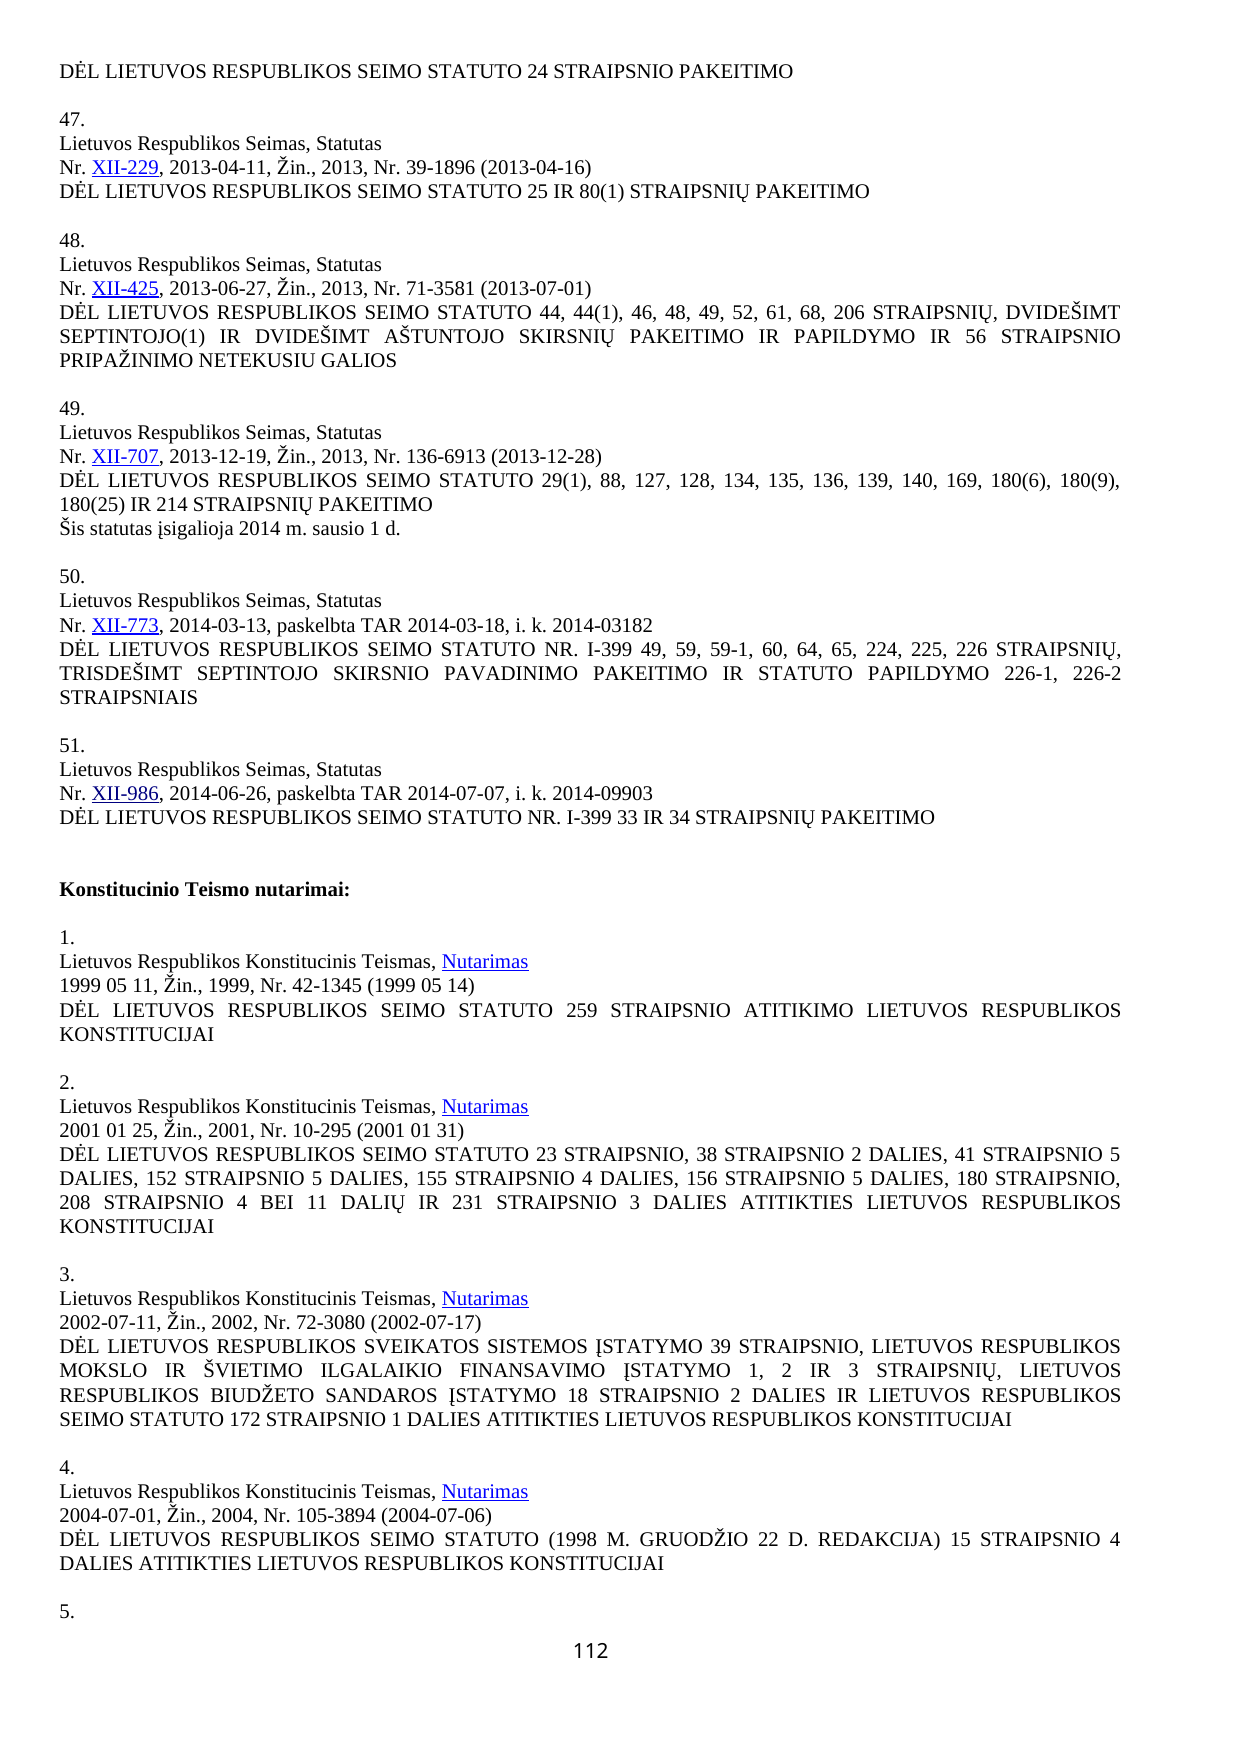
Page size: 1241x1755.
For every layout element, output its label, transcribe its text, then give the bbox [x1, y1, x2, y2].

text DĖL LIETUVOS RESPUBLIKOS SEIMO STATUTO NR. I-399 49, 59, 59-1, 60, 64, 65, 224, 225, 226 STRAIPSNIŲ, TRISDEŠIMT SEPTINTOJO SKIRSNIO PAVADINIMO PAKEITIMO IR STATUTO PAPILDYMO 226-1, 226-2 STRAIPSNIAIS [59, 637, 1122, 709]
text 50. [59, 564, 1122, 588]
text 2002-07-11, Žin., 2002, Nr. 72-3080 (2002-07-17) [59, 1310, 1122, 1334]
text Nr. XII-229, 2013-04-11, Žin., 2013, Nr. 39-1896 (2013-04-16) [59, 155, 1122, 179]
text Lietuvos Respublikos Seimas, Statutas [59, 252, 1122, 276]
text 51. [59, 733, 1122, 757]
text Lietuvos Respublikos Konstitucinis Teismas, Nutarimas [59, 1094, 1122, 1118]
text Konstitucinio Teismo nutarimai: [59, 877, 1122, 901]
text DĖL LIETUVOS RESPUBLIKOS SEIMO STATUTO NR. I-399 33 IR 34 STRAIPSNIŲ PAKEITIMO [59, 805, 1122, 829]
text 2004-07-01, Žin., 2004, Nr. 105-3894 (2004-07-06) [59, 1503, 1122, 1527]
text DĖL LIETUVOS RESPUBLIKOS SEIMO STATUTO (1998 M. GRUODŽIO 22 D. REDAKCIJA) 15 STRAIPSNIO 4 DALIES ATITIKTIES LIETUVOS RESPUBLIKOS KONSTITUCIJAI [59, 1527, 1122, 1575]
text 3. [59, 1262, 1122, 1286]
text Lietuvos Respublikos Konstitucinis Teismas, Nutarimas [59, 1479, 1122, 1503]
text DĖL LIETUVOS RESPUBLIKOS SEIMO STATUTO 25 IR 80(1) STRAIPSNIŲ PAKEITIMO [59, 179, 1122, 203]
text 2001 01 25, Žin., 2001, Nr. 10-295 (2001 01 31) [59, 1118, 1122, 1142]
text 49. [59, 396, 1122, 420]
text 2. [59, 1070, 1122, 1094]
text Nr. XII-425, 2013-06-27, Žin., 2013, Nr. 71-3581 (2013-07-01) [59, 276, 1122, 300]
text Lietuvos Respublikos Konstitucinis Teismas, Nutarimas [59, 949, 1122, 973]
text 48. [59, 227, 1122, 252]
text 5. [59, 1599, 1122, 1623]
text 47. [59, 107, 1122, 131]
text DĖL LIETUVOS RESPUBLIKOS SEIMO STATUTO 23 STRAIPSNIO, 38 STRAIPSNIO 2 DALIES, 41 STRAIPSNIO 5 DALIES, 152 STRAIPSNIO 5 DALIES, 155 STRAIPSNIO 4 DALIES, 156 STRAIPSNIO 5 DALIES, 180 STRAIPSNIO, 208 STRAIPSNIO 4 BEI 11 DALIŲ IR 231 STRAIPSNIO 3 DALIES ATITIKTIES LIETUVOS RESPUBLIKOS KONSTITUCIJAI [59, 1142, 1122, 1238]
text DĖL LIETUVOS RESPUBLIKOS SEIMO STATUTO 259 STRAIPSNIO ATITIKIMO LIETUVOS RESPUBLIKOS KONSTITUCIJAI [59, 997, 1122, 1046]
text Lietuvos Respublikos Seimas, Statutas [59, 757, 1122, 781]
text Lietuvos Respublikos Seimas, Statutas [59, 588, 1122, 612]
text DĖL LIETUVOS RESPUBLIKOS SEIMO STATUTO 29(1), 88, 127, 128, 134, 135, 136, 139, 140, 169, 180(6), 180(9), 180(25) IR 214 STRAIPSNIŲ PAKEITIMO [59, 468, 1122, 516]
text Nr. XII-773, 2014-03-13, paskelbta TAR 2014-03-18, i. k. 2014-03182 [59, 612, 1122, 637]
text DĖL LIETUVOS RESPUBLIKOS SEIMO STATUTO 44, 44(1), 46, 48, 49, 52, 61, 68, 206 STRAIPSNIŲ, DVIDEŠIMT SEPTINTOJO(1) IR DVIDEŠIMT AŠTUNTOJO SKIRSNIŲ PAKEITIMO IR PAPILDYMO IR 56 STRAIPSNIO PRIPAŽINIMO NETEKUSIU GALIOS [59, 300, 1122, 372]
text 1. [59, 925, 1122, 949]
text Lietuvos Respublikos Seimas, Statutas [59, 420, 1122, 444]
text Lietuvos Respublikos Seimas, Statutas [59, 131, 1122, 155]
text Šis statutas įsigalioja 2014 m. sausio 1 d. [59, 516, 1122, 540]
text Lietuvos Respublikos Konstitucinis Teismas, Nutarimas [59, 1286, 1122, 1310]
text DĖL LIETUVOS RESPUBLIKOS SVEIKATOS SISTEMOS ĮSTATYMO 39 STRAIPSNIO, LIETUVOS RESPUBLIKOS MOKSLO IR ŠVIETIMO ILGALAIKIO FINANSAVIMO ĮSTATYMO 1, 2 IR 3 STRAIPSNIŲ, LIETUVOS RESPUBLIKOS BIUDŽETO SANDAROS ĮSTATYMO 18 STRAIPSNIO 2 DALIES IR LIETUVOS RESPUBLIKOS SEIMO STATUTO 172 STRAIPSNIO 1 DALIES ATITIKTIES LIETUVOS RESPUBLIKOS KONSTITUCIJAI [59, 1334, 1122, 1431]
text 1999 05 11, Žin., 1999, Nr. 42-1345 (1999 05 14) [59, 973, 1122, 997]
text 4. [59, 1455, 1122, 1479]
text DĖL LIETUVOS RESPUBLIKOS SEIMO STATUTO 24 STRAIPSNIO PAKEITIMO [59, 59, 1122, 83]
text Nr. XII-707, 2013-12-19, Žin., 2013, Nr. 136-6913 (2013-12-28) [59, 444, 1122, 468]
text Nr. XII-986, 2014-06-26, paskelbta TAR 2014-07-07, i. k. 2014-09903 [59, 781, 1122, 805]
